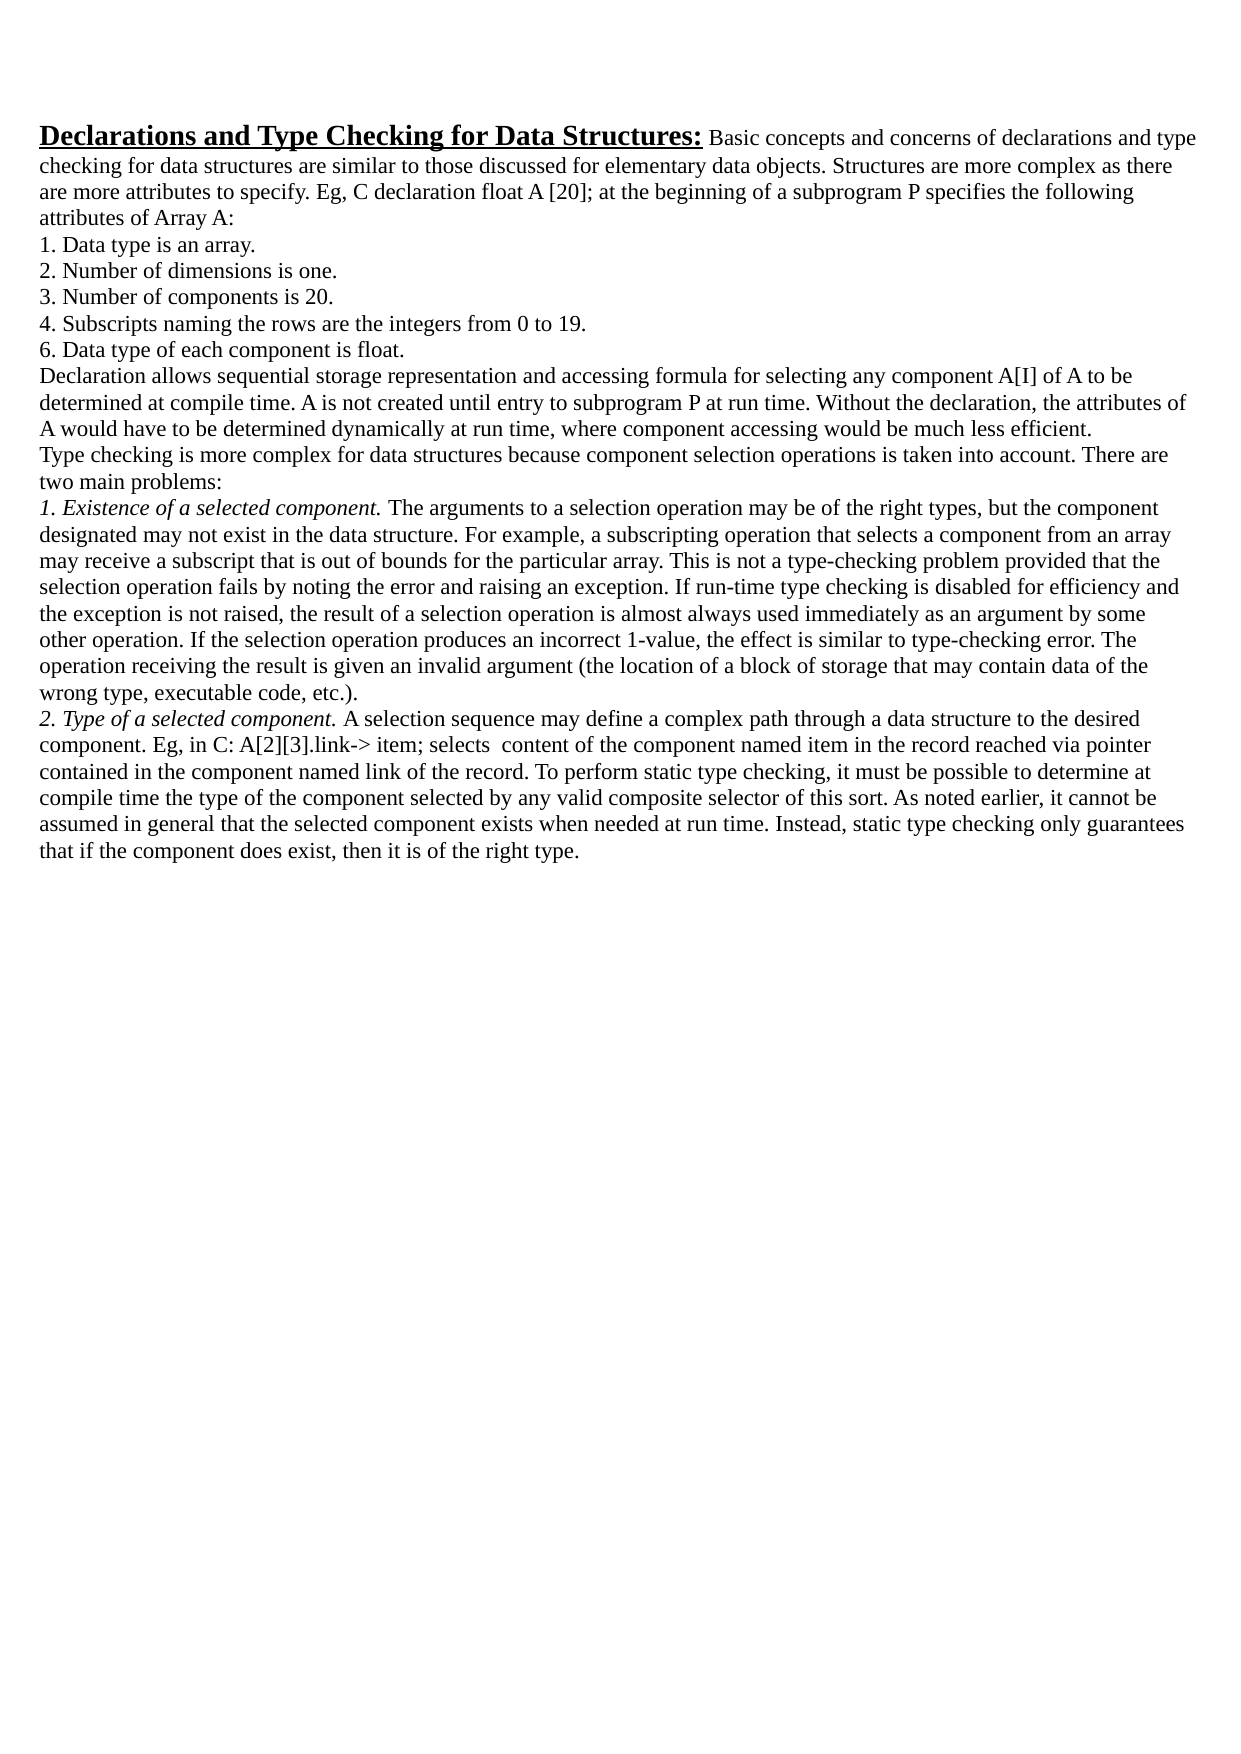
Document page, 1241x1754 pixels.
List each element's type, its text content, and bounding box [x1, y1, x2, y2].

text Declarations and Type Checking for Data Structures: Basic concepts and concerns of declarations and type checking for data structures are similar to those discussed for elementary data objects. Structures are more complex as there are more attributes to specify. Eg, C declaration float A [20]; at the beginning of a subprogram P specifies the following attributes of Array A: [39, 118, 1197, 231]
text wrong type, executable code, etc.). [39, 679, 1197, 705]
text 4. Subscripts naming the rows are the integers from 0 to 19. [39, 310, 1197, 336]
text 3. Number of components is 20. [39, 283, 1197, 310]
text Type checking is more complex for data structures because component selection operations is taken into account. There are two main problems: [39, 442, 1197, 494]
text 2. Number of dimensions is one. [39, 257, 1197, 283]
text 1. Data type is an array. [39, 231, 1197, 257]
text Declaration allows sequential storage representation and accessing formula for selecting any component A[I] of A to be determined at compile time. A is not created until entry to subprogram P at run time. Without the declaration, the attributes of A would have to be determined dynamically at run time, where component accessing would be much less efficient. [39, 362, 1197, 442]
text 1. Existence of a selected component. The arguments to a selection operation may be of the right types, but the component designated may not exist in the data structure. For example, a subscripting operation that selects a component from an array may receive a subscript that is out of bounds for the particular array. This is not a type-checking problem provided that the selection operation fails by noting the error and raising an exception. If run-time type checking is disabled for efficiency and the exception is not raised, the result of a selection operation is almost always used immediately as an argument by some other operation. If the selection operation produces an incorrect 1-value, the effect is similar to type-checking error. The operation receiving the result is given an invalid argument (the location of a block of storage that may contain data of the [39, 494, 1197, 679]
text 6. Data type of each component is float. [39, 336, 1197, 362]
text 2. Type of a selected component. A selection sequence may define a complex path through a data structure to the desired component. Eg, in C: A[2][3].link-> item; selects content of the component named item in the record reached via pointer contained in the component named link of the record. To perform static type checking, it must be possible to determine at compile time the type of the component selected by any valid composite selector of this sort. As noted earlier, it cannot be assumed in general that the selected component exists when needed at run time. Instead, static type checking only guarantees that if the component does exist, then it is of the right type. [39, 705, 1197, 863]
